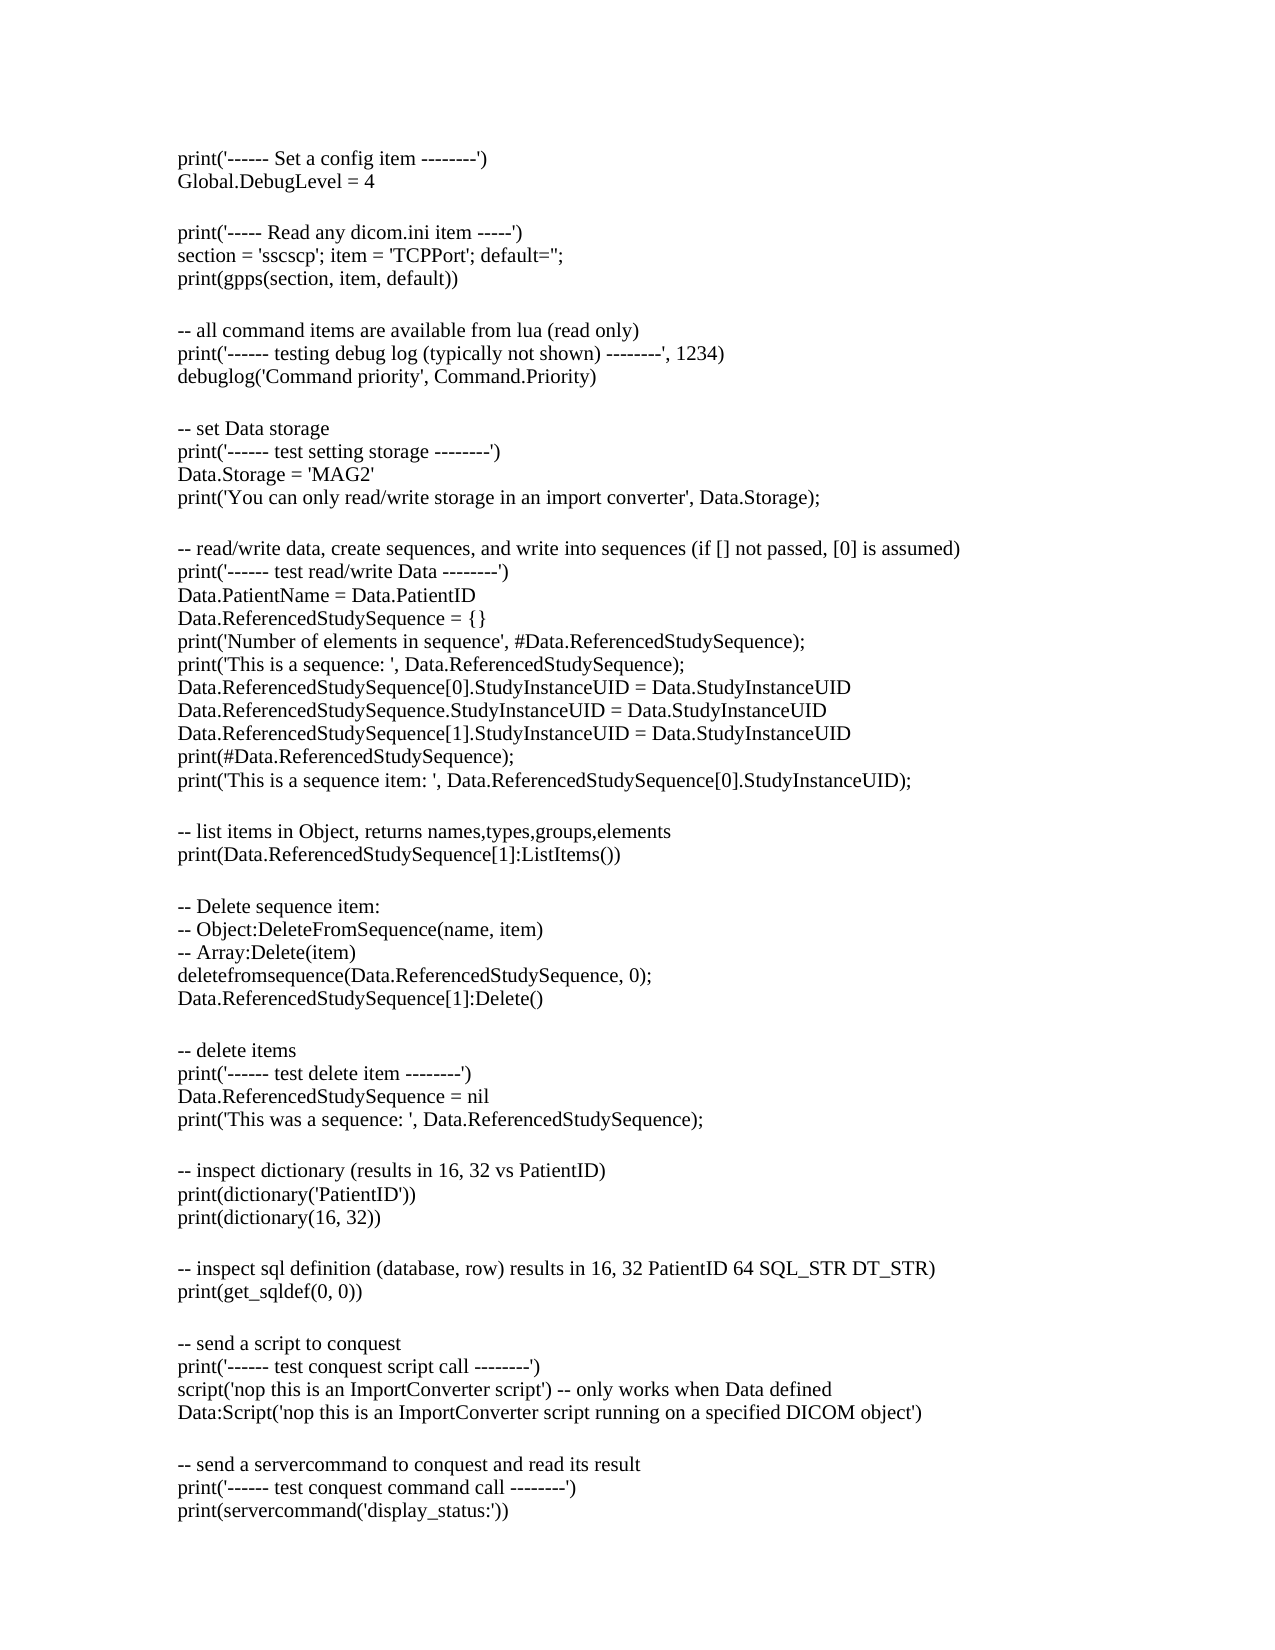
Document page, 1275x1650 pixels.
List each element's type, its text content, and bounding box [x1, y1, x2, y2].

list print(dictionary(16, 32)) [177, 1206, 1157, 1229]
list print('------ Set a config item --------') [177, 146, 1157, 169]
list Data:Script('nop this is an ImportConverter script running on a specified DICOM object') [177, 1401, 1157, 1424]
list -- inspect sql definition (database, row) results in 16, 32 PatientID 64 SQL_STR DT_STR) [177, 1257, 1157, 1280]
list print(gpps(section, item, default)) [177, 267, 1157, 290]
list Data.ReferencedStudySequence[1].StudyInstanceUID = Data.StudyInstanceUID [177, 722, 1157, 745]
list print('You can only read/write storage in an import converter', Data.Storage); [177, 486, 1157, 509]
list print('------ test setting storage --------') [177, 439, 1157, 463]
list debuglog('Command priority', Command.Priority) [177, 365, 1157, 388]
list -- delete items [177, 1038, 1157, 1062]
list print(get_sqldef(0, 0)) [177, 1280, 1157, 1303]
list script('nop this is an ImportConverter script') -- only works when Data defined [177, 1378, 1157, 1401]
list Global.DebugLevel = 4 [177, 169, 1157, 193]
list print('This was a sequence: ', Data.ReferencedStudySequence); [177, 1108, 1157, 1131]
list print('Number of elements in sequence', #Data.ReferencedStudySequence); [177, 630, 1157, 653]
list -- send a script to conquest [177, 1332, 1157, 1355]
list -- send a servercommand to conquest and read its result [177, 1452, 1157, 1476]
list -- Array:Delete(item) [177, 941, 1157, 964]
list -- inspect dictionary (results in 16, 32 vs PatientID) [177, 1159, 1157, 1182]
list print('----- Read any dicom.ini item -----') [177, 221, 1157, 244]
list print('This is a sequence item: ', Data.ReferencedStudySequence[0].StudyInstanceUID); [177, 768, 1157, 792]
list -- list items in Object, returns names,types,groups,elements [177, 820, 1157, 843]
list print('------ test conquest script call --------') [177, 1355, 1157, 1378]
list print(#Data.ReferencedStudySequence); [177, 745, 1157, 768]
list Data.ReferencedStudySequence[1]:Delete() [177, 987, 1157, 1010]
list print('This is a sequence: ', Data.ReferencedStudySequence); [177, 653, 1157, 676]
list -- read/write data, create sequences, and write into sequences (if [] not passed, [0] is assumed) [177, 537, 1157, 560]
list deletefromsequence(Data.ReferencedStudySequence, 0); [177, 964, 1157, 987]
list -- all command items are available from lua (read only) [177, 319, 1157, 342]
list -- set Data storage [177, 416, 1157, 439]
list -- Object:DeleteFromSequence(name, item) [177, 918, 1157, 941]
list Data.PatientName = Data.PatientID [177, 583, 1157, 607]
list -- Delete sequence item: [177, 894, 1157, 918]
list print('------ test delete item --------') [177, 1062, 1157, 1085]
list print(servercommand('display_status:')) [177, 1499, 1157, 1522]
list print('------ testing debug log (typically not shown) --------', 1234) [177, 342, 1157, 365]
list Data.Storage = 'MAG2' [177, 463, 1157, 486]
list Data.ReferencedStudySequence = {} [177, 607, 1157, 630]
list print('------ test conquest command call --------') [177, 1476, 1157, 1499]
list Data.ReferencedStudySequence = nil [177, 1085, 1157, 1108]
list print(Data.ReferencedStudySequence[1]:ListItems()) [177, 843, 1157, 866]
list print('------ test read/write Data --------') [177, 560, 1157, 583]
list Data.ReferencedStudySequence.StudyInstanceUID = Data.StudyInstanceUID [177, 699, 1157, 722]
list section = 'sscscp'; item = 'TCPPort'; default=''; [177, 244, 1157, 267]
list print(dictionary('PatientID')) [177, 1182, 1157, 1206]
list Data.ReferencedStudySequence[0].StudyInstanceUID = Data.StudyInstanceUID [177, 676, 1157, 699]
